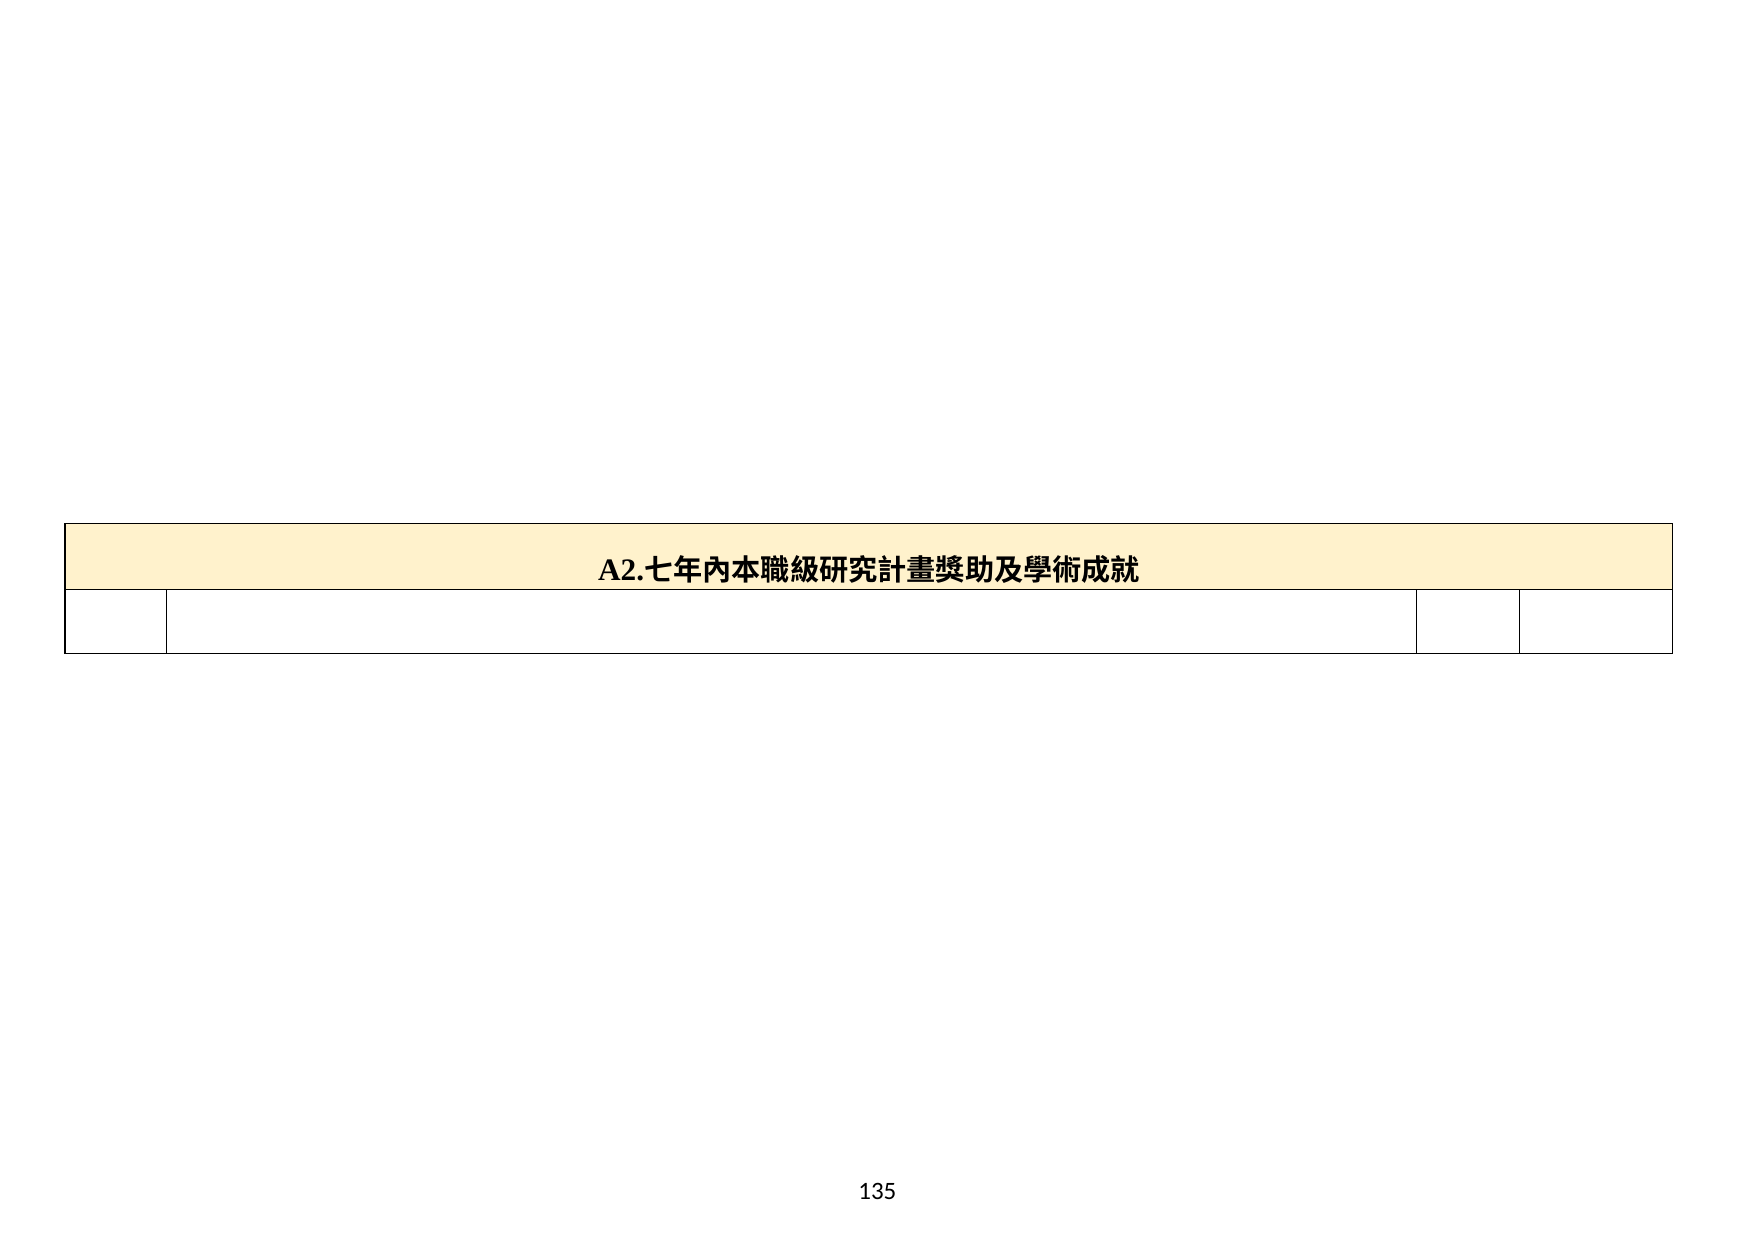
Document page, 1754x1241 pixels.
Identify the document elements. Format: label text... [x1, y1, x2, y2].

table_cell [167, 590, 1416, 653]
table_header A2.七年內本職級研究計畫獎助及學術成就 [66, 524, 1672, 589]
table_cell [1520, 590, 1672, 653]
table_cell [1417, 590, 1519, 653]
table_cell [66, 590, 166, 653]
